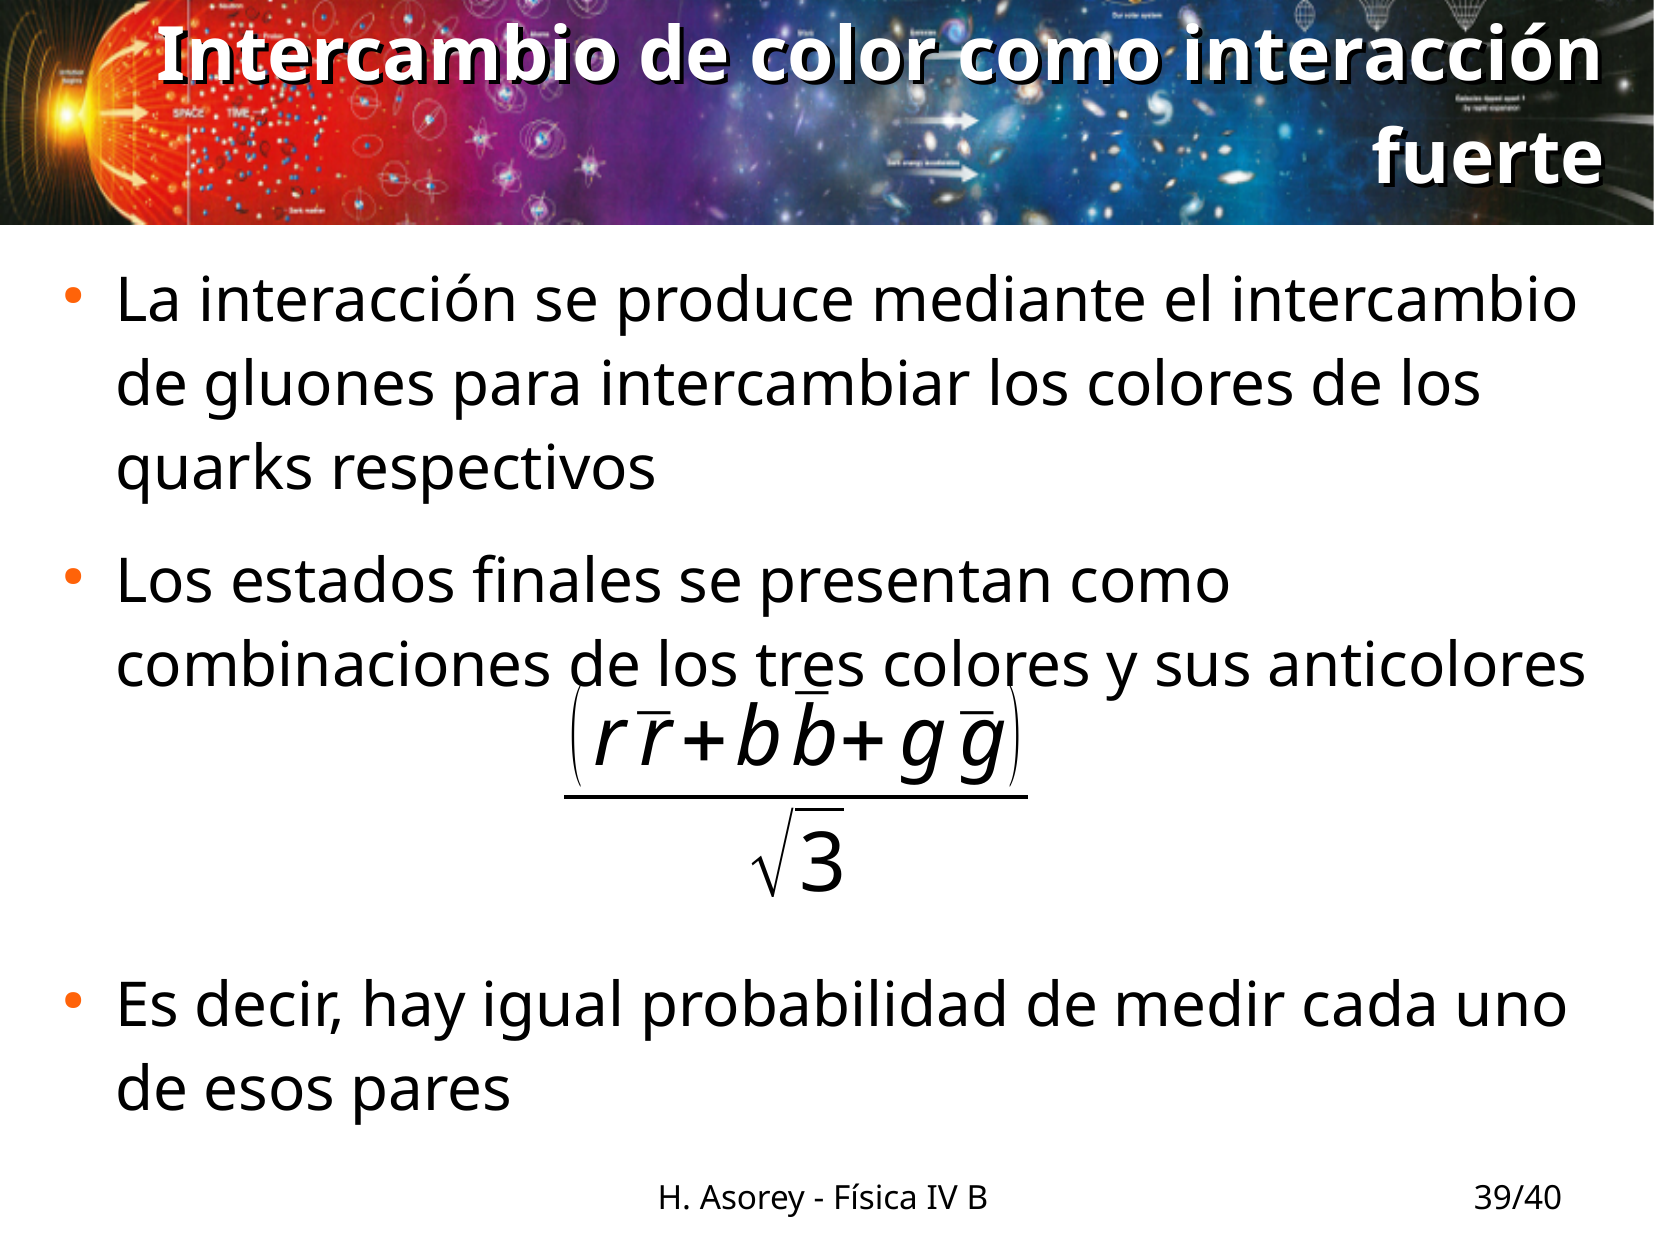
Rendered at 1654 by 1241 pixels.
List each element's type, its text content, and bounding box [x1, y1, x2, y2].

chart [555, 680, 1039, 913]
title Intercambio de color como interacción fuerte [45, 15, 1606, 191]
picture [0, 0, 1654, 225]
list La interacción se produce mediante el intercambio de gluones para intercambiar los colores de los quarks respectivos Los estados finales se presentan como combinaciones de los tres colores y sus anticolores Es decir, hay igual probabilidad de medir cada uno de esos pares [45, 255, 1606, 1156]
